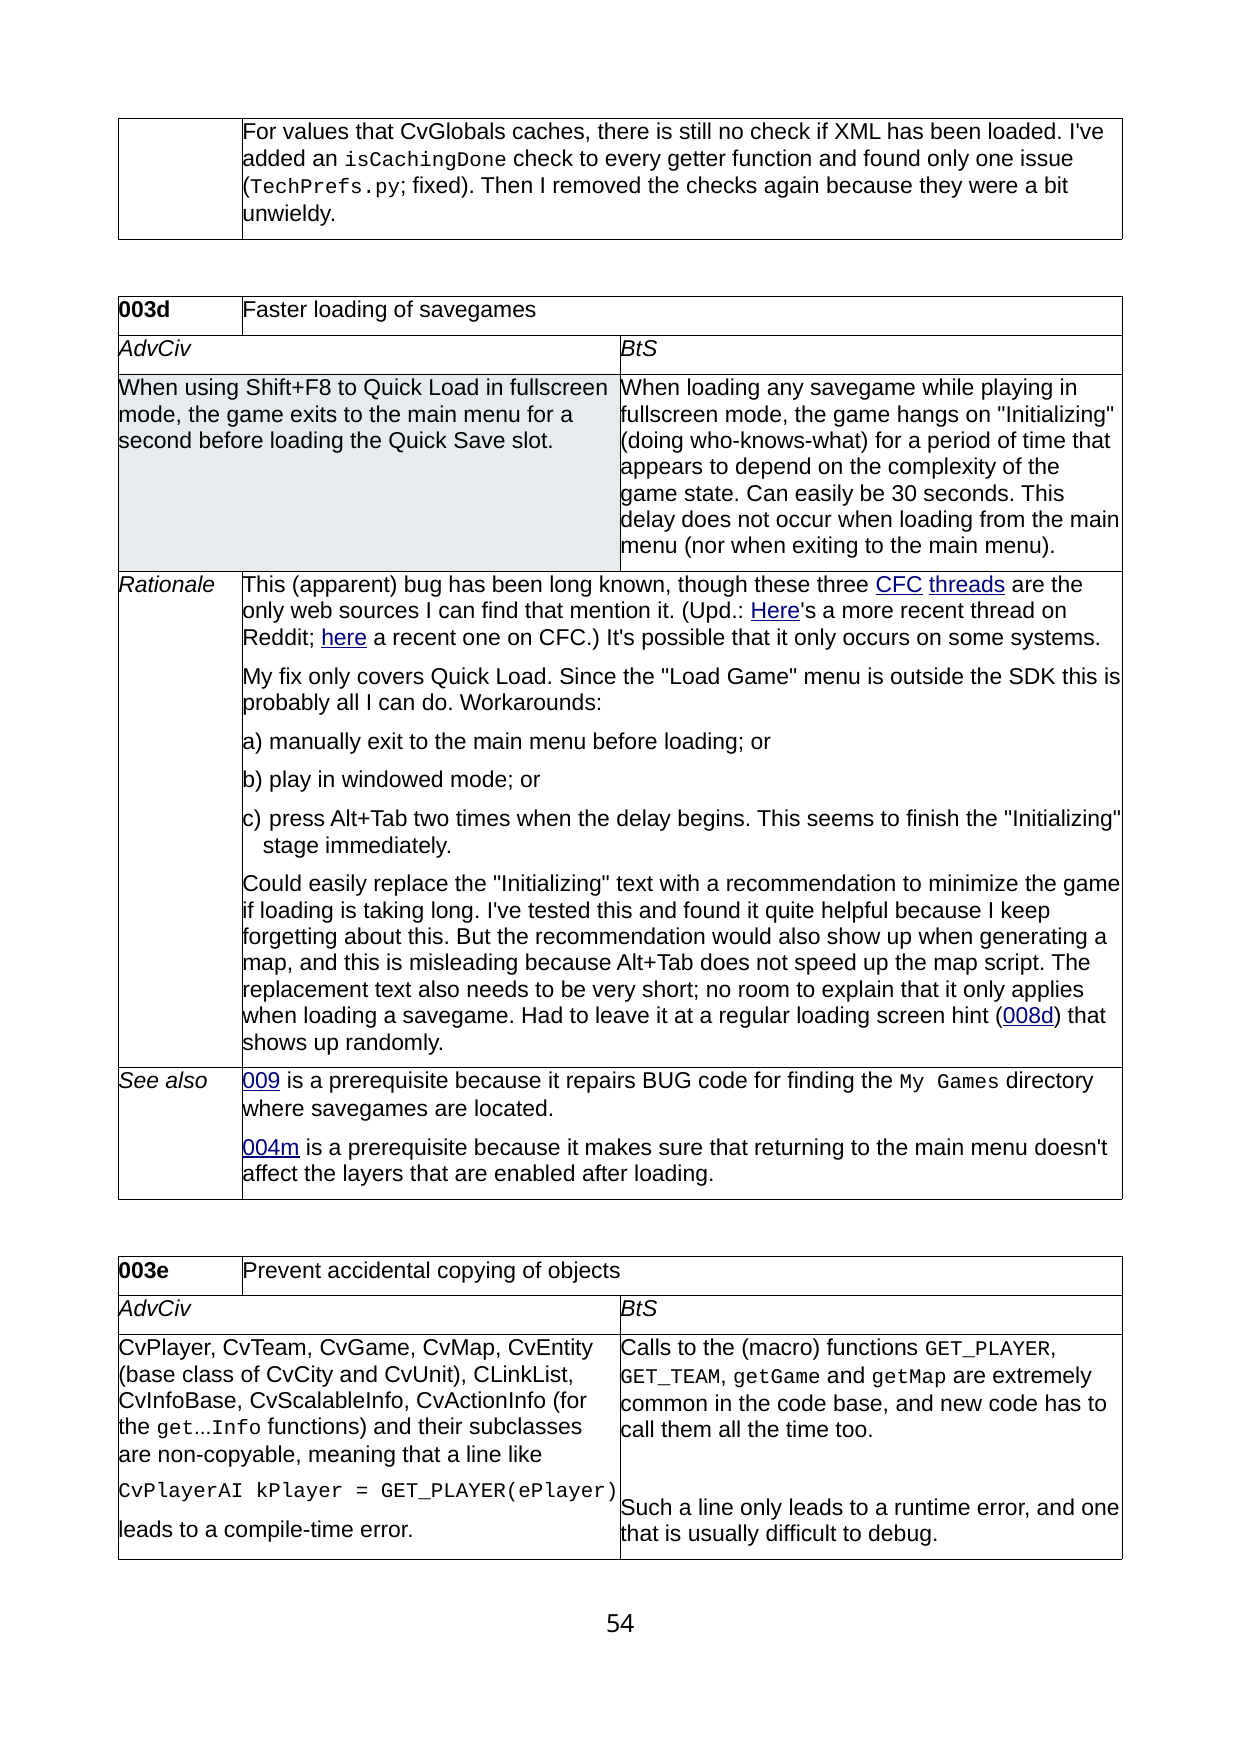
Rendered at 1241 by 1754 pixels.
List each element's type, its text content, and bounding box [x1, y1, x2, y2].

table_cell 009 is a prerequisite because it repairs BUG code for finding the My Games directory where savegames are located. 004m is a prerequisite because it makes sure that returning to the main menu doesn't affect the layers that are enabled after loading. [243, 1068, 1122, 1199]
table_cell AdvCiv [119, 336, 620, 374]
table_header [119, 119, 242, 239]
table_cell BtS [621, 1296, 1122, 1334]
table_cell See also [119, 1068, 242, 1199]
table_cell Rationale [119, 572, 242, 1067]
table_cell BtS [621, 336, 1122, 374]
table_cell CvPlayer, CvTeam, CvGame, CvMap, CvEntity (base class of CvCity and CvUnit), CLinkList, CvInfoBase, CvScalableInfo, CvActionInfo (for the get...Info functions) and their subclasses are non-copyable, meaning that a line like CvPlayerAI kPlayer = GET_PLAYER(ePlayer) leads to a compile-time error. [119, 1335, 620, 1559]
table_header 003e [119, 1257, 242, 1295]
table_cell AdvCiv [119, 1296, 620, 1334]
table_header 003d [119, 297, 242, 335]
table_cell When loading any savegame while playing in fullscreen mode, the game hangs on "Initializing" (doing who-knows-what) for a period of time that appears to depend on the complexity of the game state. Can easily be 30 seconds. This delay does not occur when loading from the main menu (nor when exiting to the main menu). [621, 375, 1122, 571]
table_cell Calls to the (macro) functions GET_PLAYER, GET_TEAM, getGame and getMap are extremely common in the code base, and new code has to call them all the time too. Such a line only leads to a runtime error, and one that is usually difficult to debug. [621, 1335, 1122, 1559]
table_header Faster loading of savegames [243, 297, 1122, 335]
table_cell When using Shift+F8 to Quick Load in fullscreen mode, the game exits to the main menu for a second before loading the Quick Save slot. [119, 375, 620, 571]
table_cell This (apparent) bug has been long known, though these three CFC threads are the only web sources I can find that mention it. (Upd.: Here's a more recent thread on Reddit; here a recent one on CFC.) It's possible that it only occurs on some systems. My fix only covers Quick Load. Since the "Load Game" menu is outside the SDK this is probably all I can do. Workarounds: manually exit to the main menu before loading; or play in windowed mode; or press Alt+Tab two times when the delay begins. This seems to finish the "Initializing" stage immediately. Could easily replace the "Initializing" text with a recommendation to minimize the game if loading is taking long. I've tested this and found it quite helpful because I keep forgetting about this. But the recommendation would also show up when generating a map, and this is misleading because Alt+Tab does not speed up the map script. The replacement text also needs to be very short; no room to explain that it only applies when loading a savegame. Had to leave it at a regular loading screen hint (008d) that shows up randomly. [243, 572, 1122, 1067]
table_header Prevent accidental copying of objects [243, 1257, 1122, 1295]
table_header For values that CvGlobals caches, there is still no check if XML has been loaded. I've added an isCachingDone check to every getter function and found only one issue (TechPrefs.py; fixed). Then I removed the checks again because they were a bit unwieldy. [243, 119, 1122, 239]
